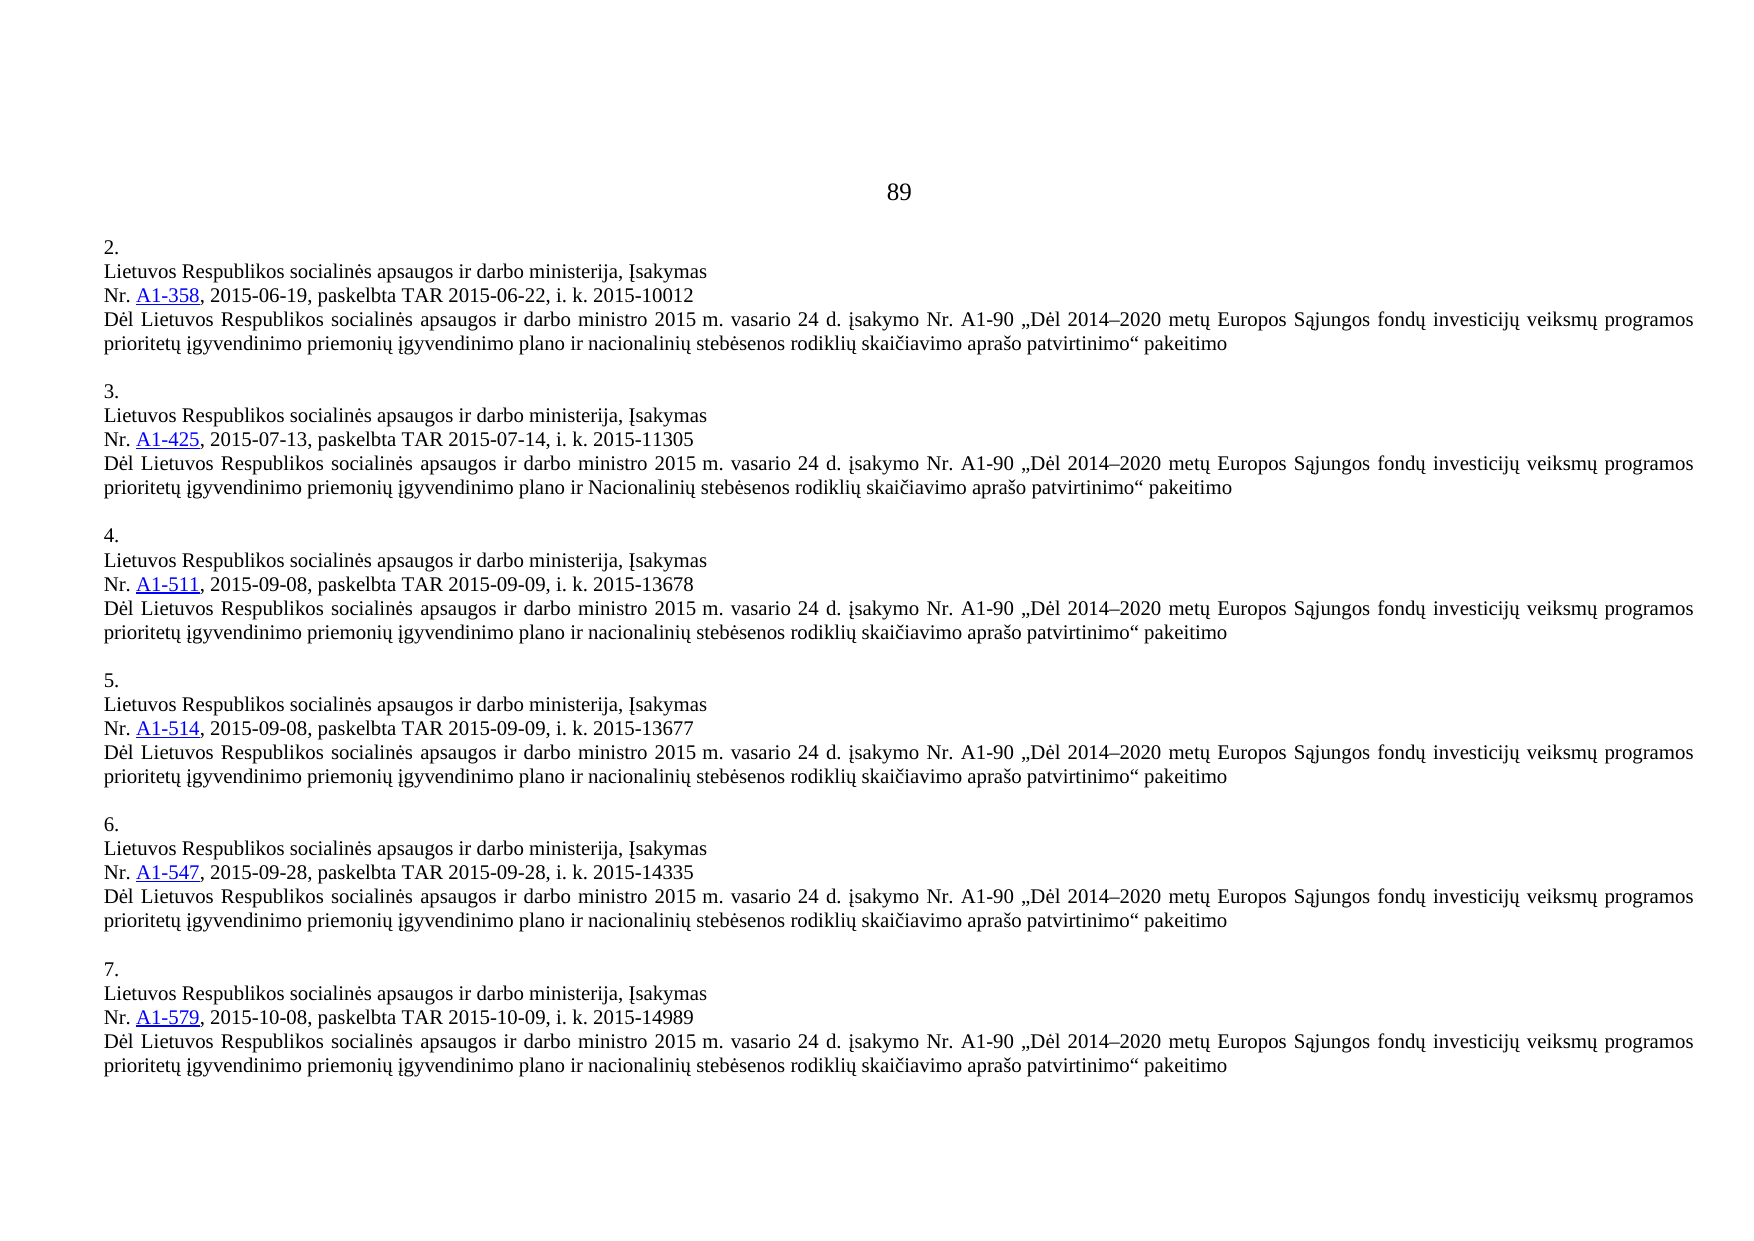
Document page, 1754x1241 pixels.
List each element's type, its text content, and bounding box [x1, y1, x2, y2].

text Nr. A1-579, 2015-10-08, paskelbta TAR 2015-10-09, i. k. 2015-14989 [103, 1005, 1695, 1029]
text 5. [103, 668, 1695, 692]
text Dėl Lietuvos Respublikos socialinės apsaugos ir darbo ministro 2015 m. vasario 24 d. įsakymo Nr. A1-90 „Dėl 2014–2020 metų Europos Sąjungos fondų investicijų veiksmų programos prioritetų įgyvendinimo priemonių įgyvendinimo plano ir nacionalinių stebėsenos rodiklių skaičiavimo aprašo patvirtinimo“ pakeitimo [103, 884, 1695, 932]
text Nr. A1-514, 2015-09-08, paskelbta TAR 2015-09-09, i. k. 2015-13677 [103, 716, 1695, 740]
text Lietuvos Respublikos socialinės apsaugos ir darbo ministerija, Įsakymas [103, 692, 1695, 716]
text 7. [103, 957, 1695, 981]
text Nr. A1-547, 2015-09-28, paskelbta TAR 2015-09-28, i. k. 2015-14335 [103, 860, 1695, 884]
text Dėl Lietuvos Respublikos socialinės apsaugos ir darbo ministro 2015 m. vasario 24 d. įsakymo Nr. A1-90 „Dėl 2014–2020 metų Europos Sąjungos fondų investicijų veiksmų programos prioritetų įgyvendinimo priemonių įgyvendinimo plano ir nacionalinių stebėsenos rodiklių skaičiavimo aprašo patvirtinimo“ pakeitimo [103, 740, 1695, 788]
text Lietuvos Respublikos socialinės apsaugos ir darbo ministerija, Įsakymas [103, 981, 1695, 1005]
text Nr. A1-425, 2015-07-13, paskelbta TAR 2015-07-14, i. k. 2015-11305 [103, 427, 1695, 451]
text Lietuvos Respublikos socialinės apsaugos ir darbo ministerija, Įsakymas [103, 547, 1695, 572]
text Dėl Lietuvos Respublikos socialinės apsaugos ir darbo ministro 2015 m. vasario 24 d. įsakymo Nr. A1-90 „Dėl 2014–2020 metų Europos Sąjungos fondų investicijų veiksmų programos prioritetų įgyvendinimo priemonių įgyvendinimo plano ir Nacionalinių stebėsenos rodiklių skaičiavimo aprašo patvirtinimo“ pakeitimo [103, 451, 1695, 499]
text Lietuvos Respublikos socialinės apsaugos ir darbo ministerija, Įsakymas [103, 403, 1695, 427]
text Dėl Lietuvos Respublikos socialinės apsaugos ir darbo ministro 2015 m. vasario 24 d. įsakymo Nr. A1-90 „Dėl 2014–2020 metų Europos Sąjungos fondų investicijų veiksmų programos prioritetų įgyvendinimo priemonių įgyvendinimo plano ir nacionalinių stebėsenos rodiklių skaičiavimo aprašo patvirtinimo“ pakeitimo [103, 596, 1695, 644]
text Dėl Lietuvos Respublikos socialinės apsaugos ir darbo ministro 2015 m. vasario 24 d. įsakymo Nr. A1-90 „Dėl 2014–2020 metų Europos Sąjungos fondų investicijų veiksmų programos prioritetų įgyvendinimo priemonių įgyvendinimo plano ir nacionalinių stebėsenos rodiklių skaičiavimo aprašo patvirtinimo“ pakeitimo [103, 1029, 1695, 1077]
text 2. [103, 235, 1695, 259]
text 4. [103, 523, 1695, 547]
text Dėl Lietuvos Respublikos socialinės apsaugos ir darbo ministro 2015 m. vasario 24 d. įsakymo Nr. A1-90 „Dėl 2014–2020 metų Europos Sąjungos fondų investicijų veiksmų programos prioritetų įgyvendinimo priemonių įgyvendinimo plano ir nacionalinių stebėsenos rodiklių skaičiavimo aprašo patvirtinimo“ pakeitimo [103, 307, 1695, 355]
text Lietuvos Respublikos socialinės apsaugos ir darbo ministerija, Įsakymas [103, 836, 1695, 860]
text Lietuvos Respublikos socialinės apsaugos ir darbo ministerija, Įsakymas [103, 259, 1695, 283]
text 3. [103, 379, 1695, 403]
text Nr. A1-511, 2015-09-08, paskelbta TAR 2015-09-09, i. k. 2015-13678 [103, 572, 1695, 596]
text Nr. A1-358, 2015-06-19, paskelbta TAR 2015-06-22, i. k. 2015-10012 [103, 283, 1695, 307]
text 6. [103, 812, 1695, 836]
